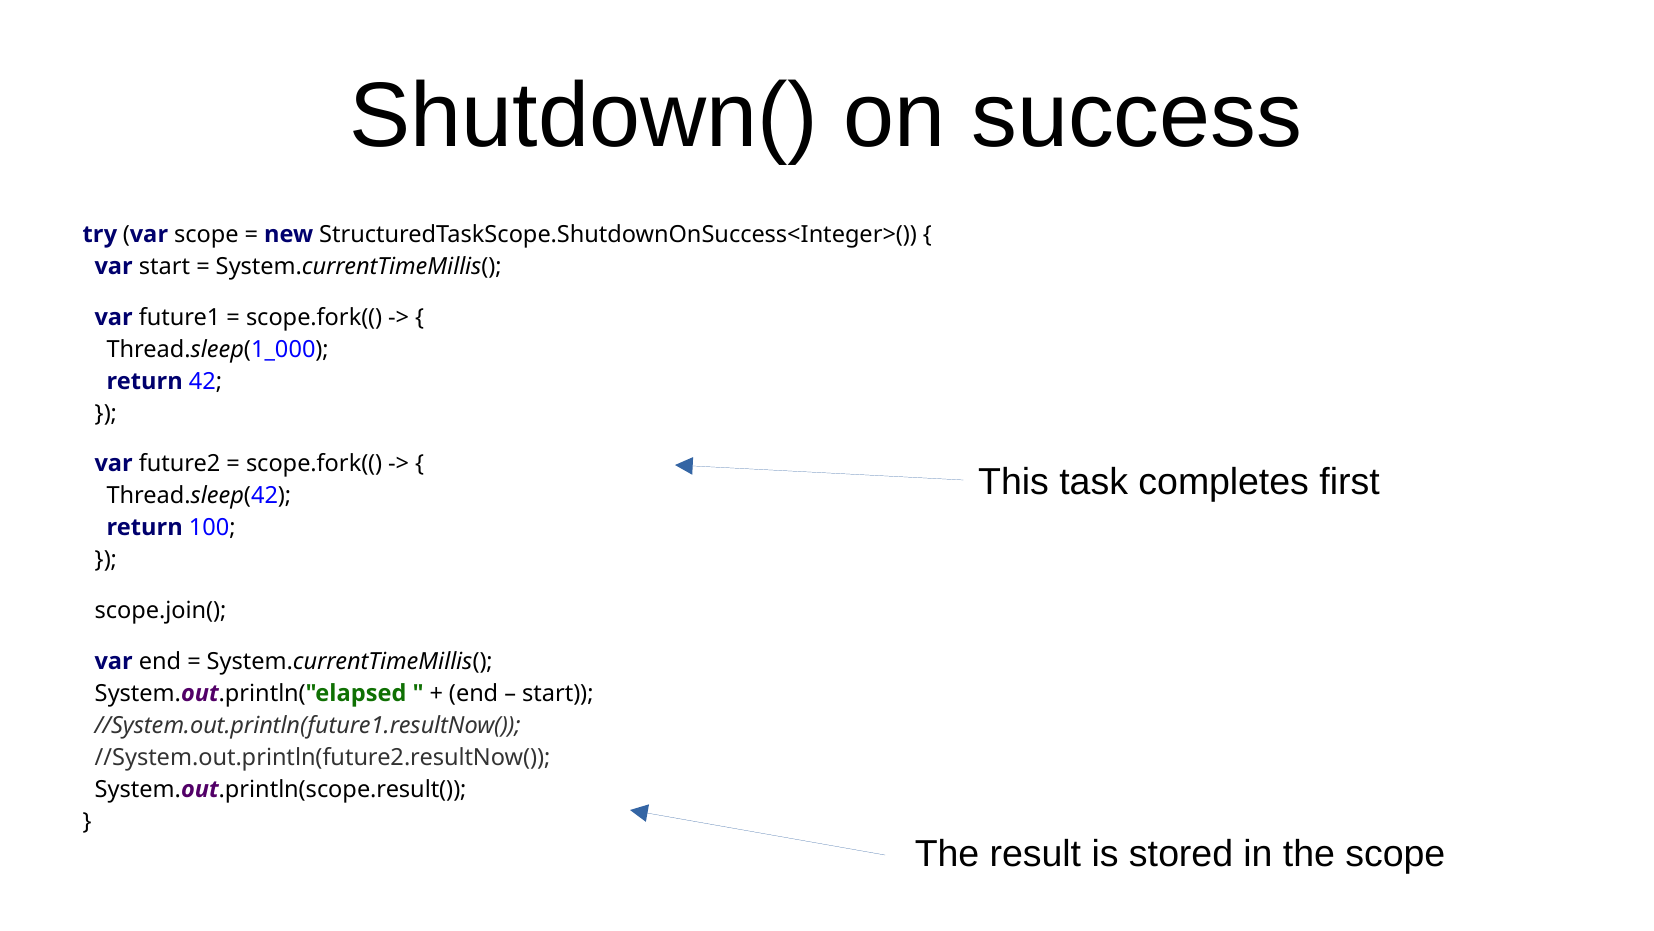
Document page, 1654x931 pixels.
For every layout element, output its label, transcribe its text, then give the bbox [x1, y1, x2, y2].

title Shutdown() on success [63, 12, 1590, 218]
text_box The result is stored in the scope [900, 825, 1461, 882]
text_box This task completes first [963, 453, 1396, 511]
list try (var scope = new StructuredTaskScope.ShutdownOnSuccess<Integer>()) { var start = System.currentTimeMillis(); var future1 = scope.fork(() -> { Thread.sleep(1_000); return 42; }); var future2 = scope.fork(() -> { Thread.sleep(42); return 100; }); scope.join(); var end = System.currentTimeMillis(); System.out.println("elapsed " + (end – start)); //System.out.println(future1.resultNow()); //System.out.println(future2.resultNow()); System.out.println(scope.result()); } [82, 217, 1571, 841]
